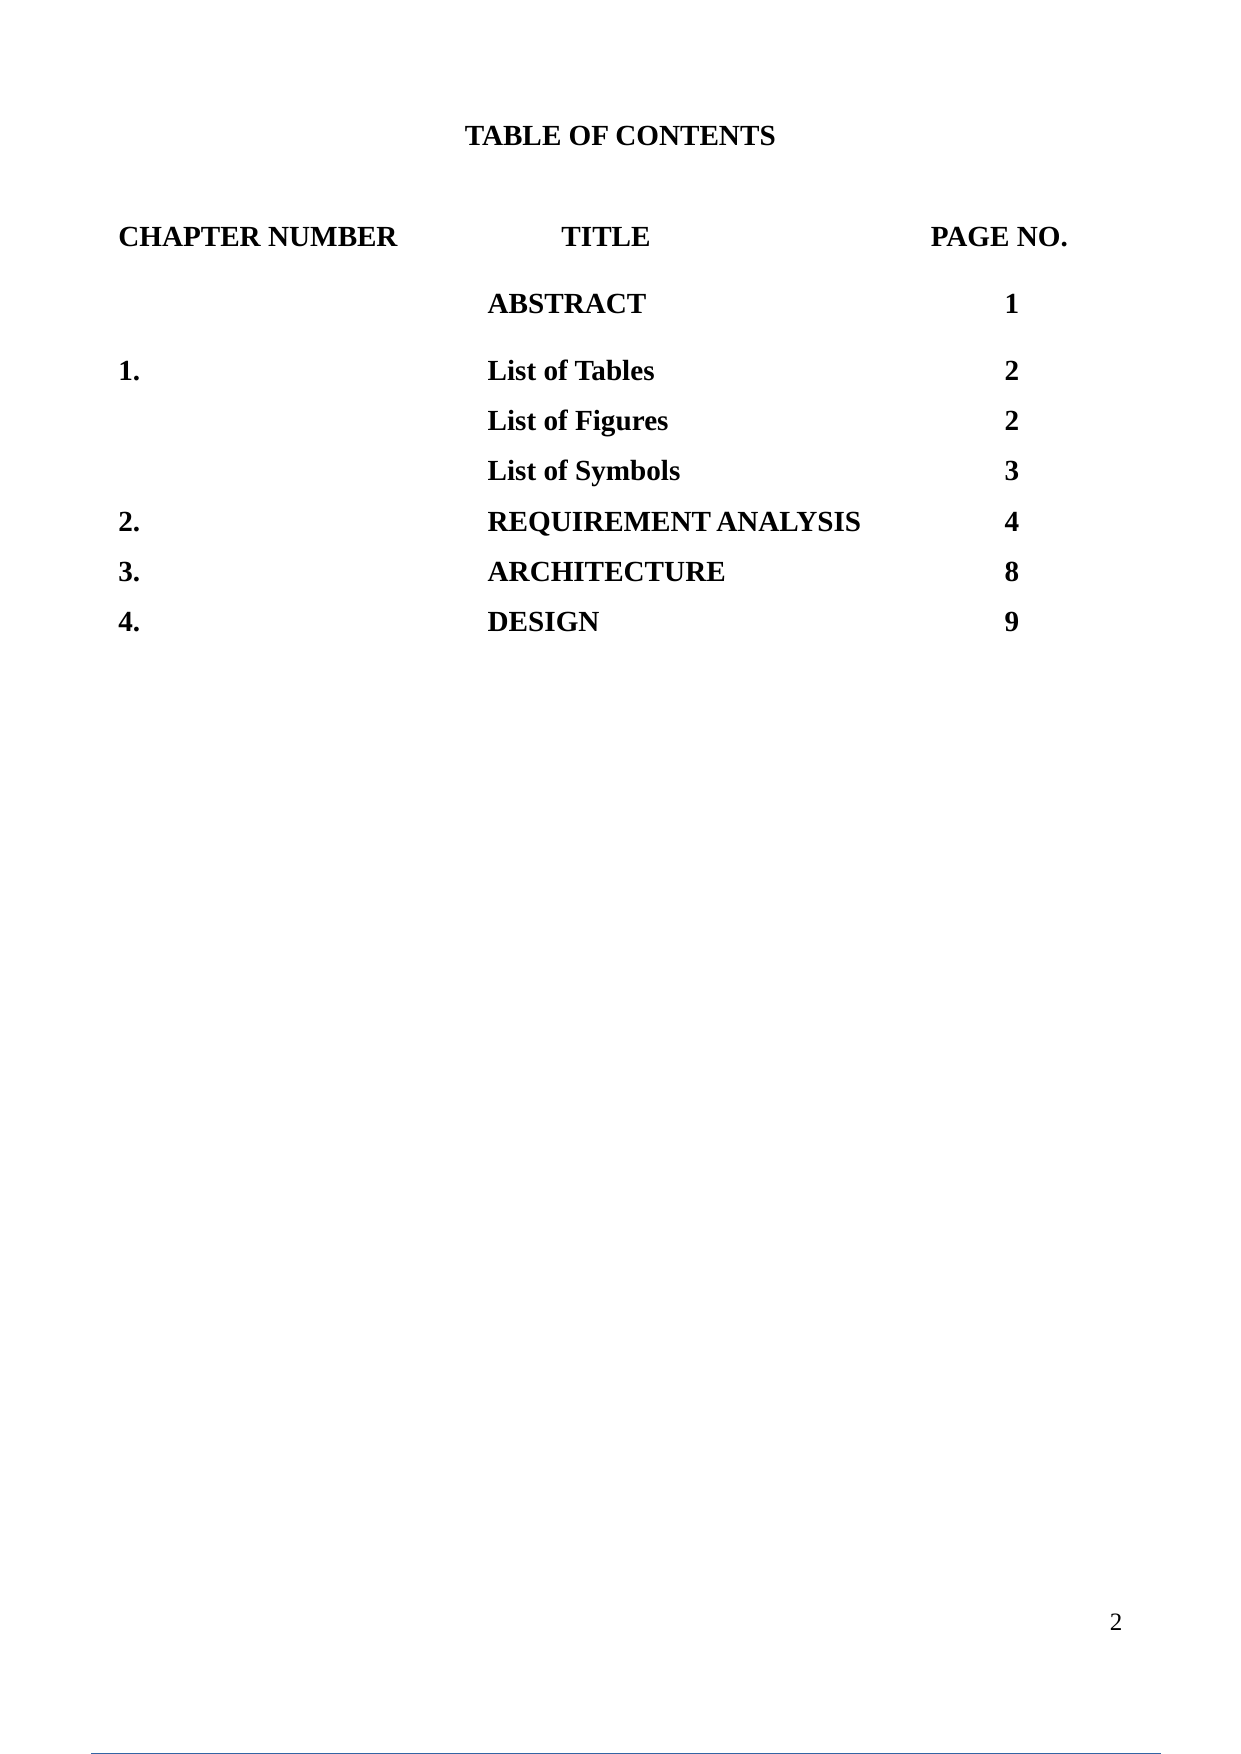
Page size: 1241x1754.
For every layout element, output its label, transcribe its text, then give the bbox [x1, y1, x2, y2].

text List of Figures 2 [118, 403, 1122, 437]
text ABSTRACT 1 [118, 286, 1122, 319]
text 2. REQUIREMENT ANALYSIS 4 [118, 504, 1122, 537]
text List of Symbols 3 [118, 453, 1122, 487]
text 3. ARCHITECTURE 8 [118, 554, 1122, 588]
text CHAPTER NUMBER TITLE PAGE NO. [118, 219, 1122, 252]
text TABLE OF CONTENTS [118, 118, 1122, 152]
text 4. DESIGN 9 [118, 604, 1122, 638]
text 1. List of Tables 2 [118, 353, 1122, 386]
